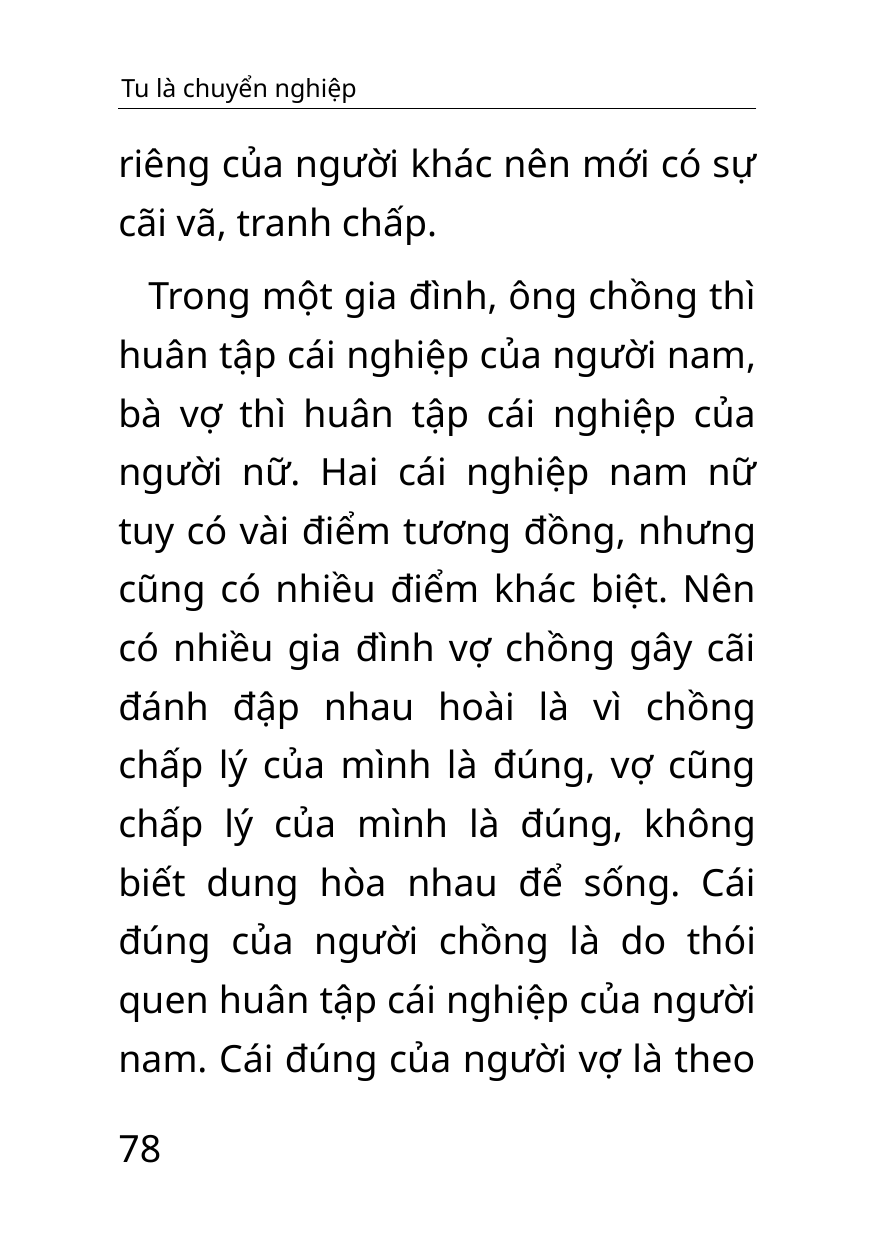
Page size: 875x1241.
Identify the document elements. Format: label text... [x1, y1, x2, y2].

text Trong một gia đình, ông chồng thì huân tập cái nghiệp của người nam, bà vợ thì huân tập cái nghiệp của người nữ. Hai cái nghiệp nam nữ tuy có vài điểm tương đồng, nhưng cũng có nhiều điểm khác biệt. Nên có nhiều gia đình vợ chồng gây cãi đánh đập nhau hoài là vì chồng chấp lý của mình là đúng, vợ cũng chấp lý của mình là đúng, không biết dung hòa nhau để sống. Cái đúng của người chồng là do thói quen huân tập cái nghiệp của người nam. Cái đúng của người vợ là theo [118, 269, 756, 1083]
text riêng của người khác nên mới có sự cãi vã, tranh chấp. [118, 138, 756, 247]
